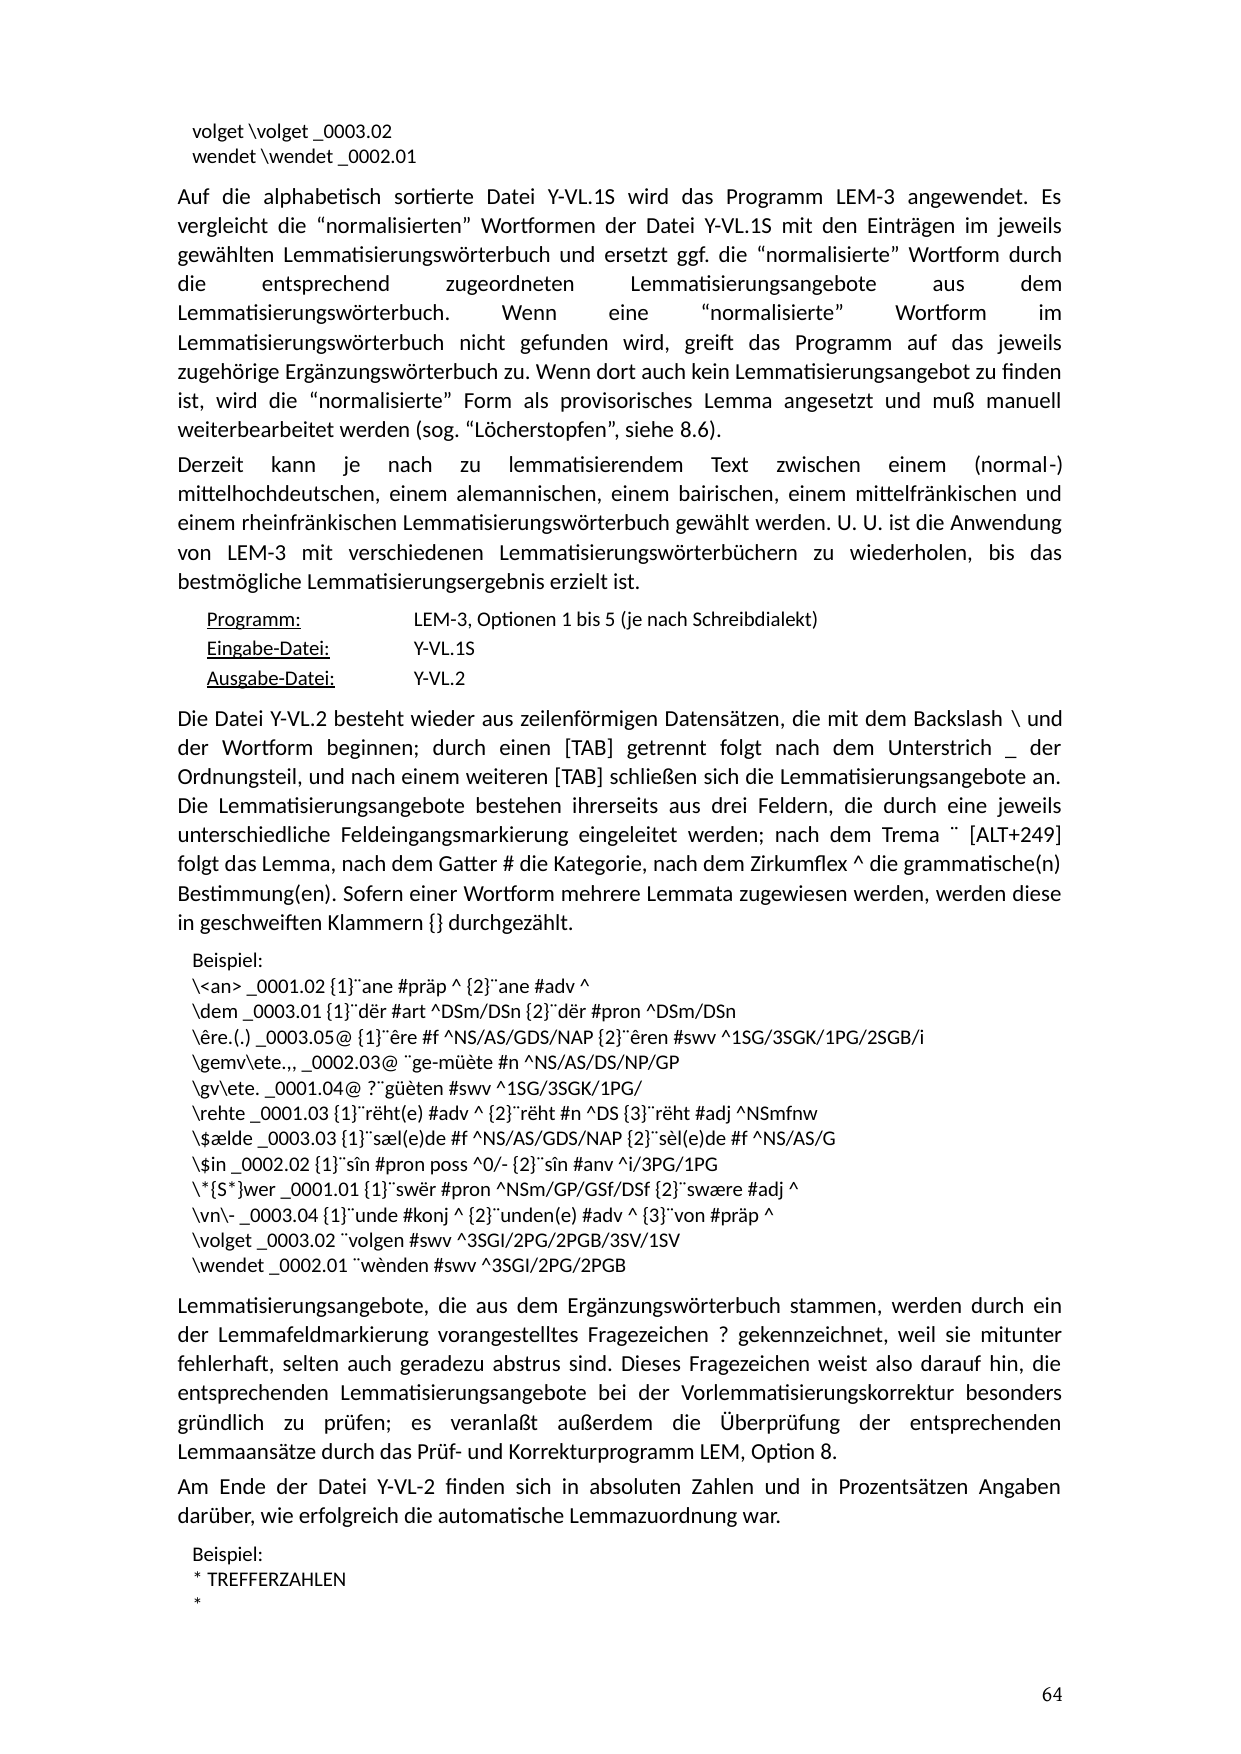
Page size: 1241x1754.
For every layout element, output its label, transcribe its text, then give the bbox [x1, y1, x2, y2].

text \wendet _0002.01 ¨wènden #swv ^3SGI/2PG/2PGB [192, 1253, 1048, 1278]
text * TREFFERZAHLEN [192, 1566, 1048, 1592]
text Auf die alphabetisch sortierte Datei Y-VL.1S wird das Programm LEM-3 angewendet. Es vergleicht die “normalisierten” Wortformen der Datei Y-VL.1S mit den Einträgen im jeweils gewählten Lemmatisierungswörterbuch und ersetzt ggf. die “normalisierte” Wortform durch die entsprechend zugeordneten Lemmatisierungsangebote aus dem Lemmatisierungswörterbuch. Wenn eine “normalisierte” Wortform im Lemmatisierungswörterbuch nicht gefunden wird, greift das Programm auf das jeweils zugehörige Ergänzungswörterbuch zu. Wenn dort auch kein Lemmatisierungsangebot zu finden ist, wird die “normalisierte” Form als provisorisches Lemma angesetzt und muß manuell weiterbearbeitet werden (sog. “Löcherstopfen”, siehe 8.6). [177, 181, 1063, 443]
text Derzeit kann je nach zu lemmatisierendem Text zwischen einem (normal‑) mittelhochdeutschen, einem alemannischen, einem bairischen, einem mittelfränkischen und einem rheinfränkischen Lemmatisierungswörterbuch gewählt werden. U. U. ist die Anwendung von LEM-3 mit verschiedenen Lemmatisierungswörterbüchern zu wiederholen, bis das bestmögliche Lemmatisierungsergebnis erzielt ist. [177, 449, 1063, 595]
text \$in _0002.02 {1}¨sîn #pron poss ^0/- {2}¨sîn #anv ^i/3PG/1PG [192, 1151, 1048, 1176]
text \rehte _0001.03 {1}¨rëht(e) #adv ^ {2}¨rëht #n ^DS {3}¨rëht #adj ^NSmfnw [192, 1100, 1048, 1126]
text Beispiel: [192, 948, 1048, 973]
text \*{S*}wer _0001.01 {1}¨swër #pron ^NSm/GP/GSf/DSf {2}¨swære #adj ^ [192, 1176, 1048, 1202]
text * [192, 1592, 1048, 1617]
text \$ælde _0003.03 {1}¨sæl(e)de #f ^NS/AS/GDS/NAP {2}¨sèl(e)de #f ^NS/AS/G [192, 1126, 1048, 1151]
text Die Datei Y-VL.2 besteht wieder aus zeilenförmigen Datensätzen, die mit dem Backslash \ und der Wortform beginnen; durch einen [TAB] getrennt folgt nach dem Unterstrich _ der Ordnungsteil, und nach einem weiteren [TAB] schließen sich die Lemmatisierungsangebote an. Die Lemmatisierungsangebote bestehen ihrerseits aus drei Feldern, die durch eine jeweils unterschiedliche Feldeingangsmarkierung eingeleitet werden; nach dem Trema ¨ [ALT+249] folgt das Lemma, nach dem Gatter # die Kategorie, nach dem Zirkumflex ^ die grammatische(n) Bestimmung(en). Sofern einer Wortform mehrere Lemmata zugewiesen werden, werden diese in geschweiften Klammern {} durchgezählt. [177, 703, 1063, 936]
text \<an> _0001.02 {1}¨ane #präp ^ {2}¨ane #adv ^ [192, 973, 1048, 998]
text Eingabe-Datei: Y-VL.1S [207, 632, 1063, 662]
text \gv\ete. _0001.04@ ?¨güèten #swv ^1SG/3SGK/1PG/ [192, 1075, 1048, 1100]
text \êre.(.) _0003.05@ {1}¨êre #f ^NS/AS/GDS/NAP {2}¨êren #swv ^1SG/3SGK/1PG/2SGB/i [192, 1024, 1048, 1049]
text Programm: LEM-3, Optionen 1 bis 5 (je nach Schreibdialekt) [207, 603, 1063, 632]
text Beispiel: [192, 1541, 1048, 1566]
text \gemv\ete.,, _0002.03@ ¨ge-müète #n ^NS/AS/DS/NP/GP [192, 1049, 1048, 1075]
text \vn\- _0003.04 {1}¨unde #konj ^ {2}¨unden(e) #adv ^ {3}¨von #präp ^ [192, 1202, 1048, 1227]
text \dem _0003.01 {1}¨dër #art ^DSm/DSn {2}¨dër #pron ^DSm/DSn [192, 998, 1048, 1024]
text Am Ende der Datei Y-VL-2 finden sich in absoluten Zahlen und in Prozentsätzen Angaben darüber, wie erfolgreich die automatische Lemmazuordnung war. [177, 1471, 1063, 1529]
text \volget _0003.02 ¨volgen #swv ^3SGI/2PG/2PGB/3SV/1SV [192, 1227, 1048, 1253]
text volget \volget _0003.02 [192, 118, 1048, 143]
text Lemmatisierungsangebote, die aus dem Ergänzungswörterbuch stammen, werden durch ein der Lemmafeldmarkierung vorangestelltes Fragezeichen ? gekennzeichnet, weil sie mitunter fehlerhaft, selten auch geradezu abstrus sind. Dieses Fragezeichen weist also darauf hin, die entsprechenden Lemmatisierungsangebote bei der Vorlemmatisierungskorrektur besonders gründlich zu prüfen; es veranlaßt außerdem die Überprüfung der entsprechenden Lemmaansätze durch das Prüf- und Korrekturprogramm LEM, Option 8. [177, 1290, 1063, 1465]
text wendet \wendet _0002.01 [192, 143, 1048, 169]
text Ausgabe-Datei: Y-VL.2 [207, 662, 1063, 691]
